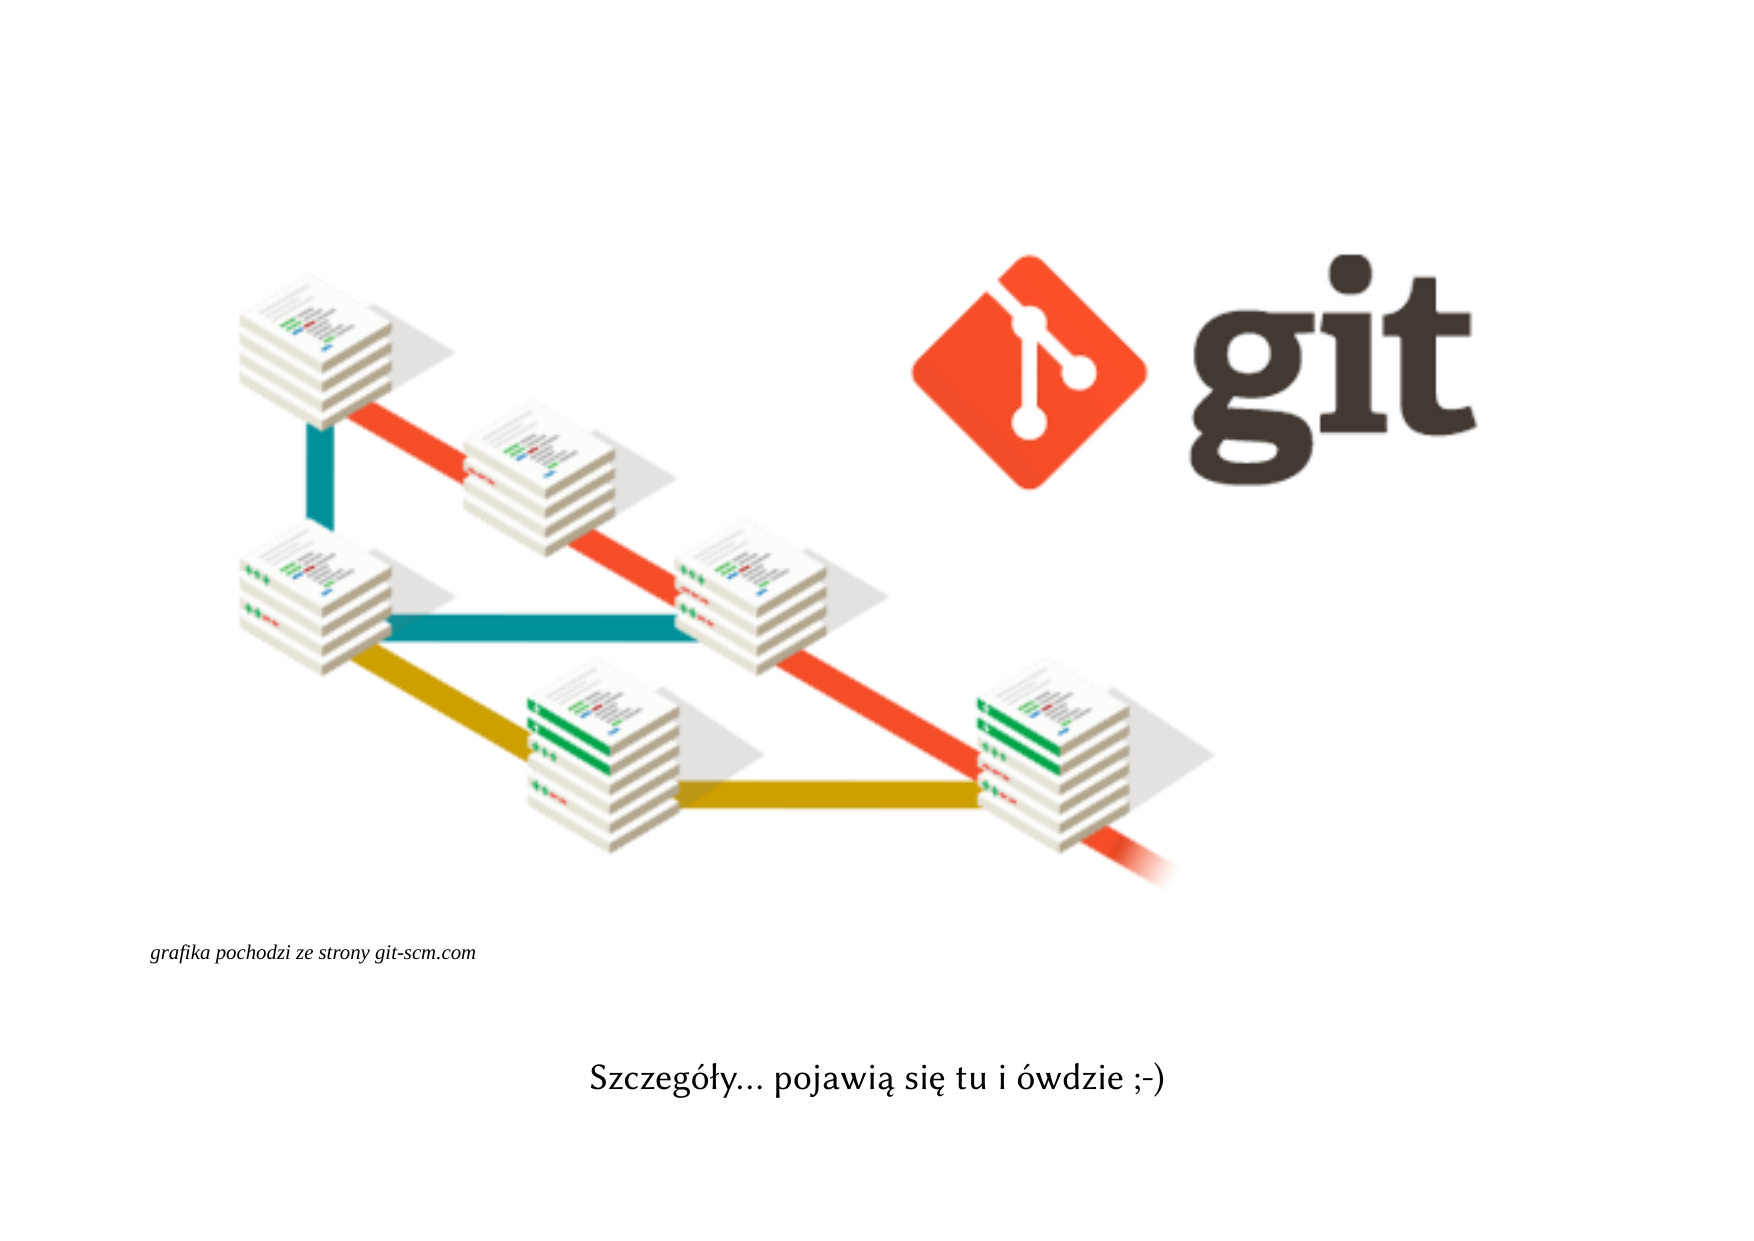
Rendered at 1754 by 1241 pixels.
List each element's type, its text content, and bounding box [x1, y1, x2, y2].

text Szczegóły... pojawią się tu i ówdzie ;-) [118, 1056, 1636, 1099]
picture [150, 168, 1604, 940]
text grafika pochodzi ze strony git-scm.com [150, 940, 1604, 964]
